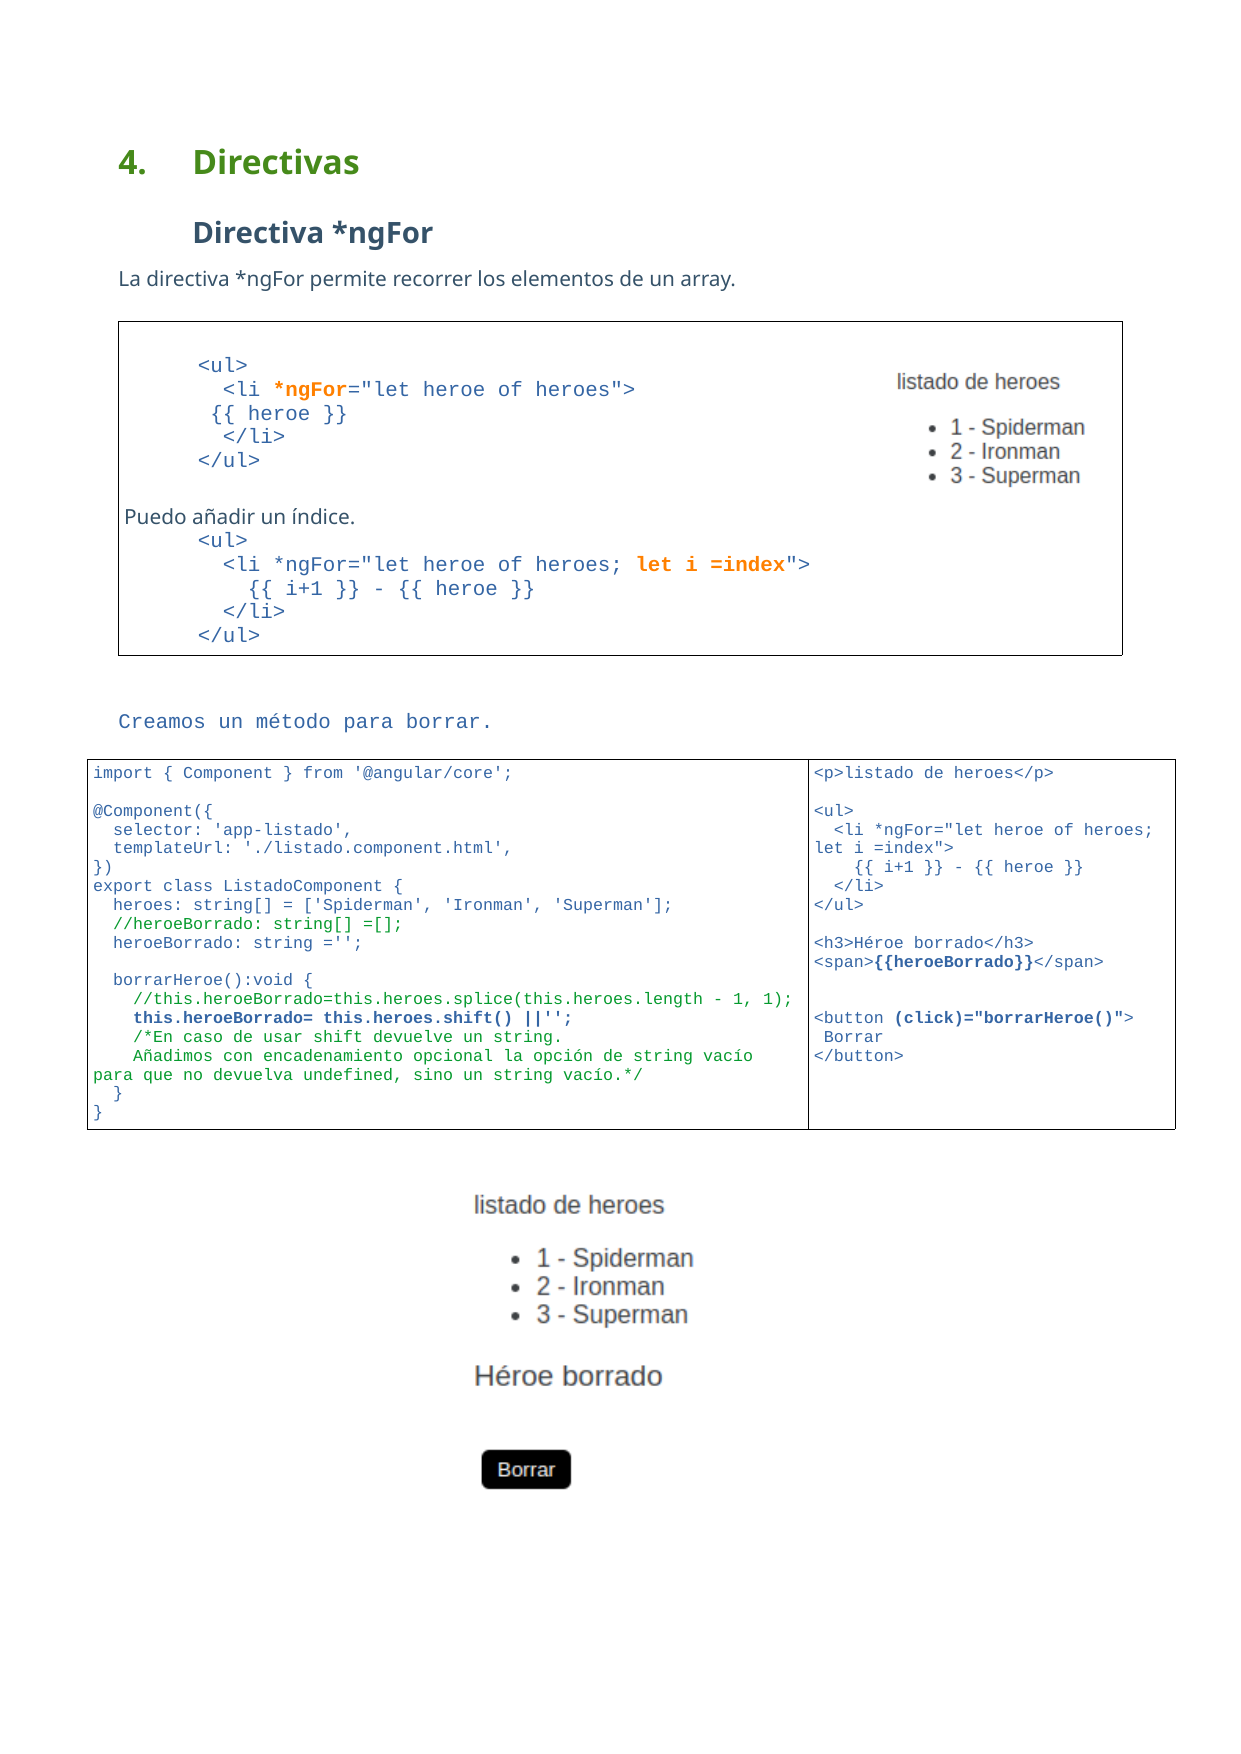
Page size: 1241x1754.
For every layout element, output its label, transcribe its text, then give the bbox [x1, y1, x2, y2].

text Creamos un método para borrar. [118, 711, 1122, 735]
table_header <p>listado de heroes</p> <ul> <li *ngFor="let heroe of heroes; let i =index"> {{ i+1 }} - {{ heroe }} </li> </ul> <h3>Héroe borrado</h3> <span>{{heroeBorrado}}</span> <button (click)="borrarHeroe()"> Borrar </button> [809, 760, 1175, 1128]
table_header <ul> <li *ngFor="let heroe of heroes"> {{ heroe }} </li> </ul> Puedo añadir un índice. <ul> <li *ngFor="let heroe of heroes; let i =index"> {{ i+1 }} - {{ heroe }} </li> </ul> [119, 322, 1122, 654]
subtitle Directiva *ngFor [118, 212, 1122, 252]
picture [887, 349, 1102, 500]
table_header import { Component } from '@angular/core'; @Component({ selector: 'app-listado', templateUrl: './listado.component.html', }) export class ListadoComponent { heroes: string[] = ['Spiderman', 'Ironman', 'Superman']; //heroeBorrado: string[] =[]; heroeBorrado: string =''; borrarHeroe():void { //this.heroeBorrado=this.heroes.splice(this.heroes.length - 1, 1); this.heroeBorrado= this.heroes.shift() ||''; /*En caso de usar shift devuelve un string. Añadimos con encadenamiento opcional la opción de string vacío para que no devuelva undefined, sino un string vacío.*/ } } [88, 760, 808, 1128]
text La directiva *ngFor permite recorrer los elementos de un array. [118, 264, 1122, 293]
picture [424, 1167, 800, 1519]
subtitle Directivas [118, 139, 1122, 185]
